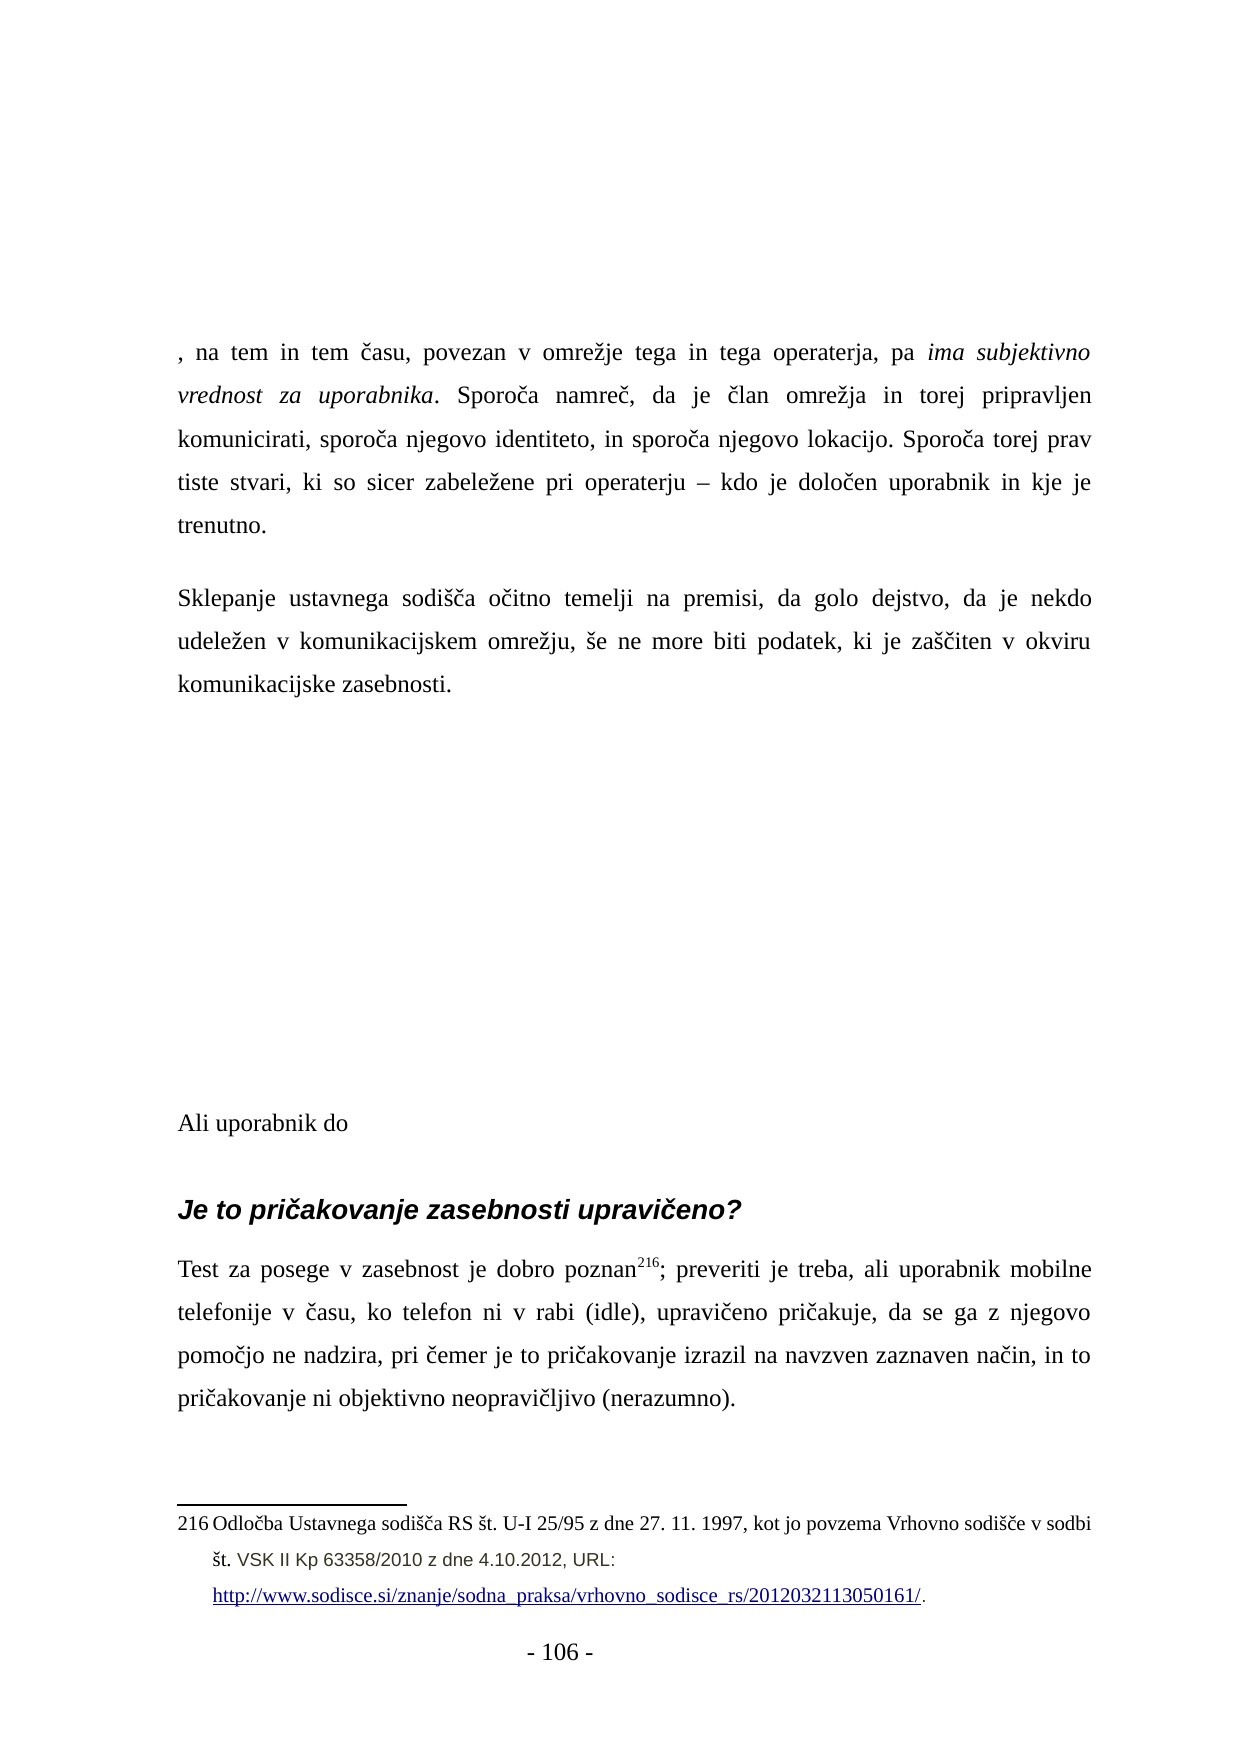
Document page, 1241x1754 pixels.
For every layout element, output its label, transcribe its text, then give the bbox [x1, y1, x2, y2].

text Odločba Ustavnega sodišča RS št. U-I 25/95 z dne 27. 11. 1997, kot jo povzema Vrhovno sodišče v sodbi št. VSK II Kp 63358/2010 z dne 4.10.2012, URL: http://www.sodisce.si/znanje/sodna_praksa/vrhovno_sodisce_rs/2012032113050161/. [177, 1511, 1093, 1607]
text Sklepanje ustavnega sodišča očitno temelji na premisi, da golo dejstvo, da je nekdo udeležen v komunikacijskem omrežju, še ne more biti podatek, ki je zaščiten v okviru komunikacijske zasebnosti. [177, 583, 1093, 698]
text Test za posege v zasebnost je dobro poznan; preveriti je treba, ali uporabnik mobilne telefonije v času, ko telefon ni v rabi (idle), upravičeno pričakuje, da se ga z njegovo pomočjo ne nadzira, pri čemer je to pričakovanje izrazil na navzven zaznaven način, in to pričakovanje ni objektivno neopravičljivo (nerazumno). [177, 1254, 1093, 1412]
subtitle Je to pričakovanje zasebnosti upravičeno? [177, 1194, 1093, 1226]
text Ali uporabnik do [177, 1108, 1093, 1137]
text , na tem in tem času, povezan v omrežje tega in tega operaterja, pa ima subjektivno vrednost za uporabnika. Sporoča namreč, da je član omrežja in torej pripravljen komunicirati, sporoča njegovo identiteto, in sporoča njegovo lokacijo. Sporoča torej prav tiste stvari, ki so sicer zabeležene pri operaterju – kdo je določen uporabnik in kje je trenutno. [177, 337, 1093, 539]
